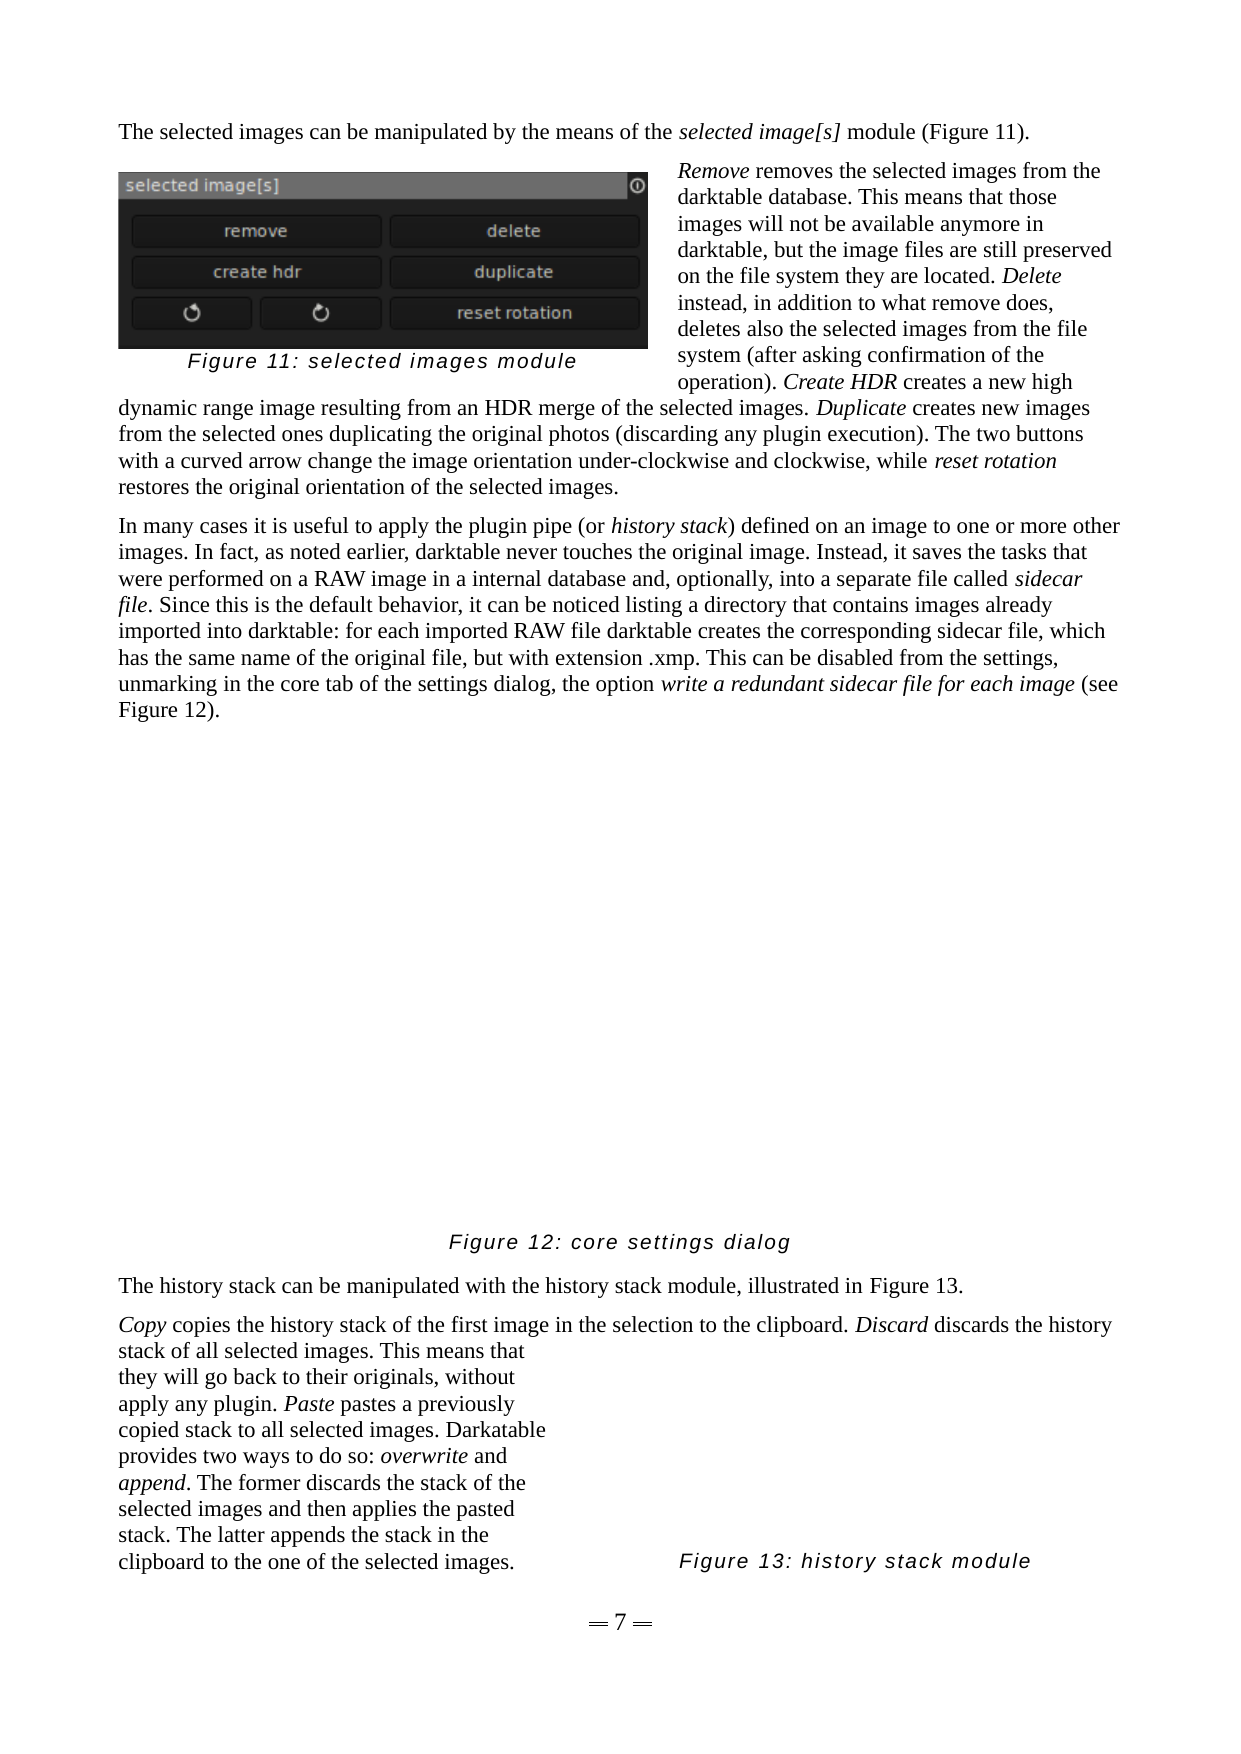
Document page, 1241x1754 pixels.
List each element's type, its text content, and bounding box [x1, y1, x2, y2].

text Copy copies the history stack of the first image in the selection to the clipboard. Discard discards the history stack of all selected images. This means that they will go back to their originals, without apply any plugin. Paste pastes a previously copied stack to all selected images. Darkatable provides two ways to do so: overwrite and append. The former discards the stack of the selected images and then applies the pasted stack. The latter appends the stack in the clipboard to the one of the selected images. [118, 1311, 1122, 1574]
text Figure 11: selected images module [118, 349, 648, 373]
text The selected images can be manipulated by the means of the selected image[s] module (Figure 11). [118, 118, 1122, 144]
text In many cases it is useful to apply the plugin pipe (or history stack) defined on an image to one or more other images. In fact, as noted earlier, darktable never touches the original image. Instead, it saves the tasks that were performed on a RAW image in a internal database and, optionally, into a separate file called sidecar file. Since this is the default behavior, it can be noticed listing a directory that contains images already imported into darktable: for each imported RAW file darktable creates the corresponding sidecar file, which has the same name of the original file, but with extension .xmp. This can be disabled from the settings, unmarking in the core tab of the settings dialog, the option write a redundant sidecar file for each image (see Figure 12). [118, 512, 1122, 723]
text Figure 12: core settings dialog [149, 747, 1091, 1254]
text Figure 13: history stack module [589, 1374, 1122, 1573]
picture [118, 172, 648, 349]
text Remove removes the selected images from the darktable database. This means that those images will not be available anymore in darktable, but the image files are still preserved on the file system they are located. Delete instead, in addition to what remove does, deletes also the selected images from the file system (after asking confirmation of the operation). Create HDR creates a new high dynamic range image resulting from an HDR merge of the selected images. Duplicate creates new images from the selected ones duplicating the original photos (discarding any plugin execution). The two buttons with a curved arrow change the image orientation under-clockwise and clockwise, while reset rotation restores the original orientation of the selected images. [118, 157, 1122, 499]
text The history stack can be manipulated with the history stack module, illustrated in Figure 13. [118, 735, 1122, 1298]
